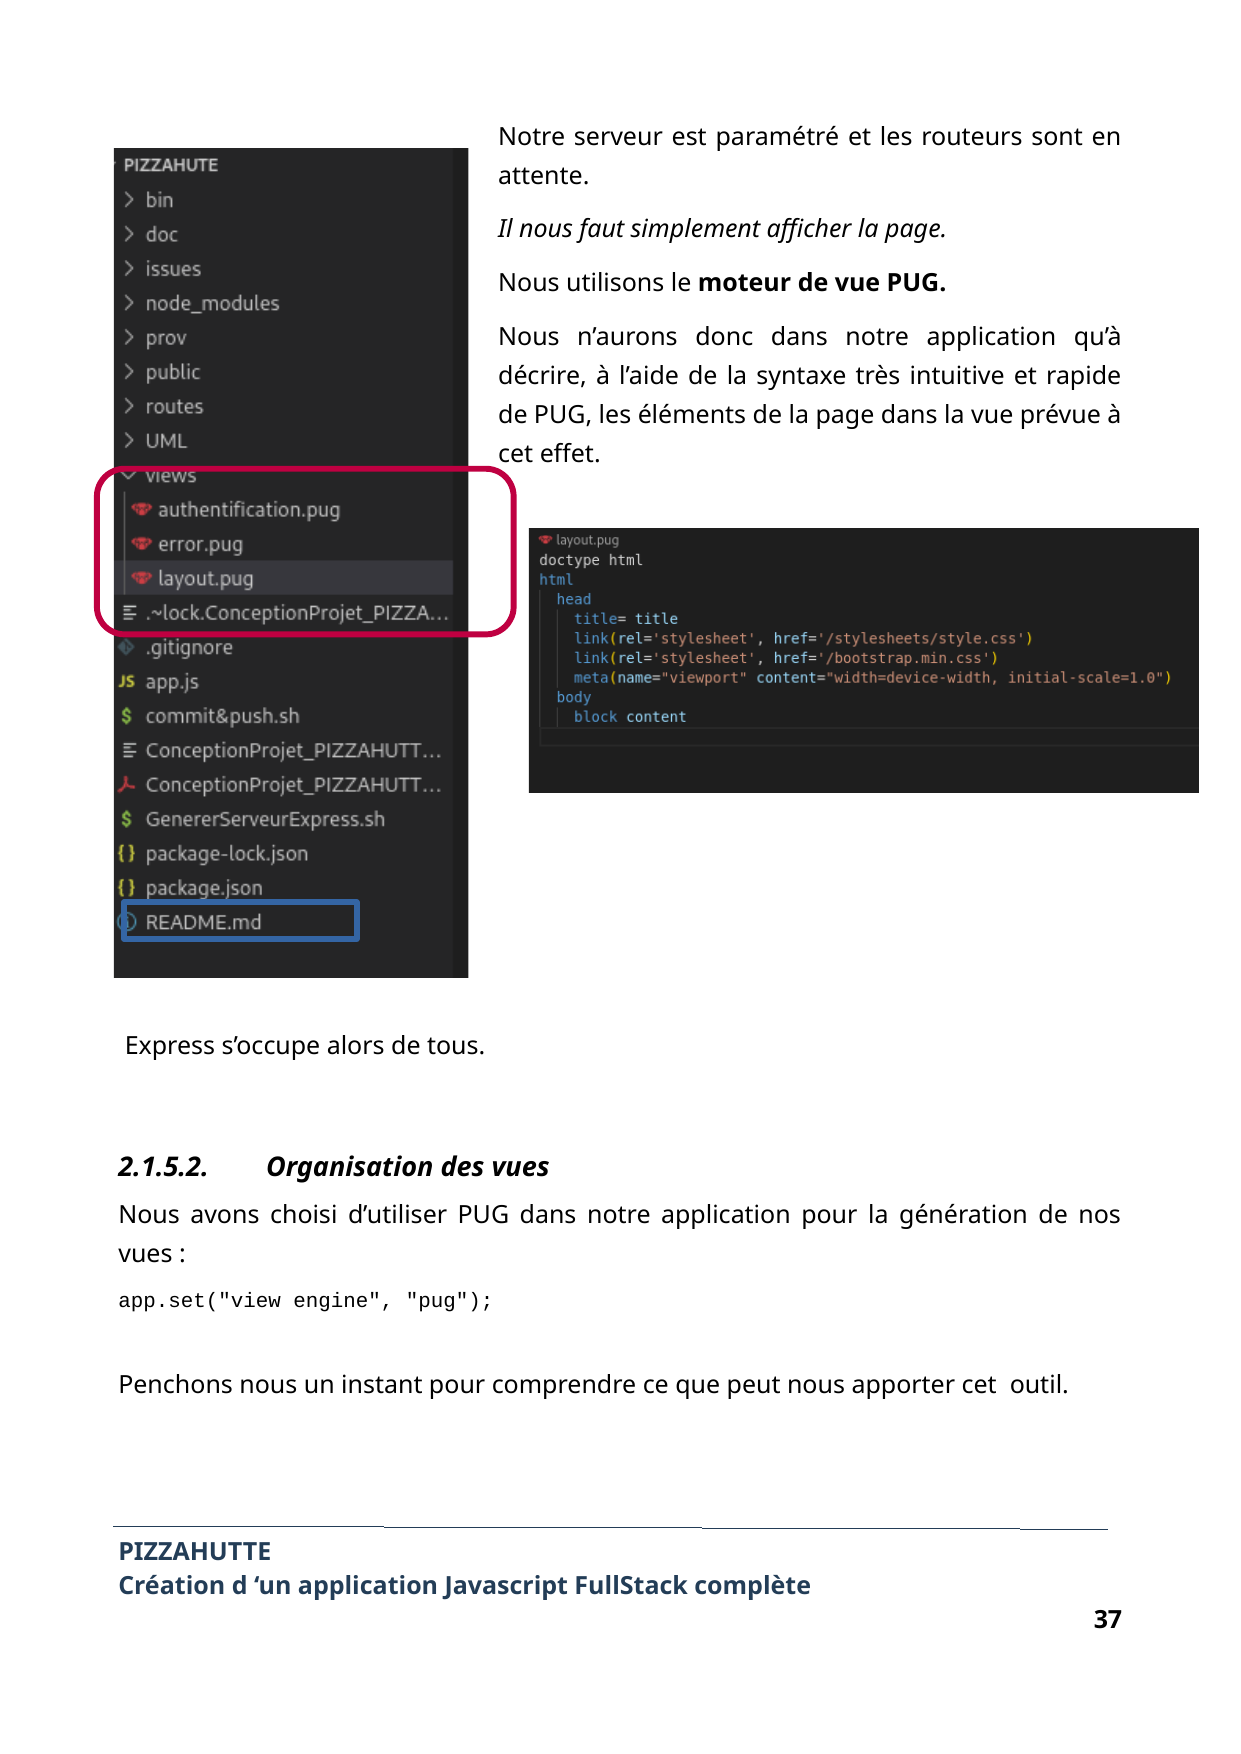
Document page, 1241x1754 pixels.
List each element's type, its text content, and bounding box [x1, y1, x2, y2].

text Nous n’aurons donc dans notre application qu’à décrire, à l’aide de la syntaxe très intuitive et rapide de PUG, les éléments de la page dans la vue prévue à cet effet. [469, 318, 1122, 470]
text Nous utilisons le moteur de vue PUG. [469, 265, 1122, 299]
picture [113, 148, 469, 467]
text Notre serveur est paramétré et les routeurs sont en attente. [118, 118, 1122, 191]
picture [113, 472, 469, 631]
text Express s’occupe alors de tous. [118, 1027, 1122, 1061]
subtitle Organisation des vues [118, 1147, 1122, 1184]
picture [528, 528, 1199, 793]
text Il nous faut simplement afficher la page. [469, 211, 1122, 245]
picture [113, 636, 469, 978]
text app.set("view engine", "pug"); [118, 1289, 1122, 1313]
text Nous avons choisi d’utiliser PUG dans notre application pour la génération de nos vues : [118, 1197, 1122, 1270]
text Penchons nous un instant pour comprendre ce que peut nous apporter cet outil. [118, 1367, 1122, 1401]
